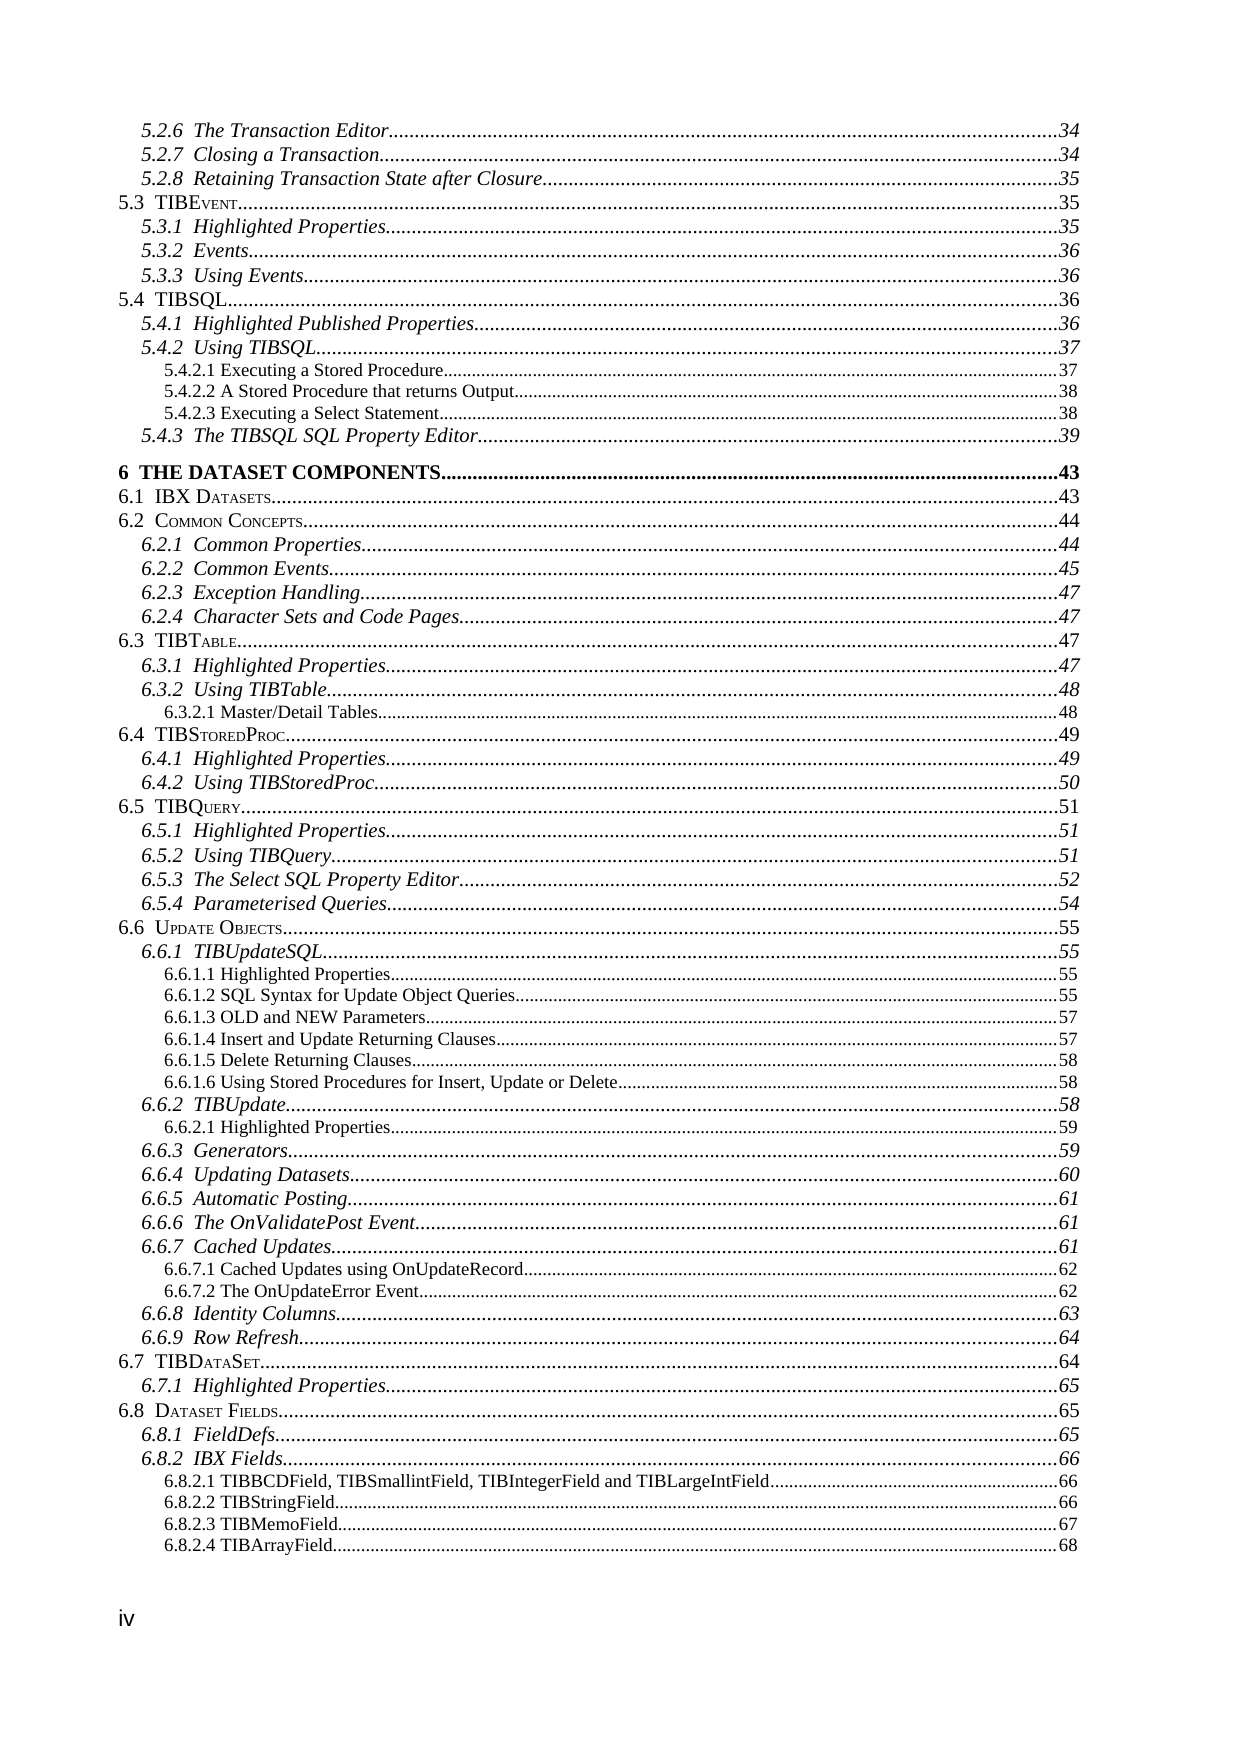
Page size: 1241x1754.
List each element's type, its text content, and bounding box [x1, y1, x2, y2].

text 6.4.2 Using TIBStoredProc 50 [141, 770, 1122, 794]
text 6.5.2 Using TIBQuery 51 [141, 842, 1122, 867]
text 6.8.2.2 TIBStringField 66 [164, 1491, 1122, 1513]
text 6.3.1 Highlighted Properties 47 [141, 652, 1122, 677]
text 6.2 Common Concepts 44 [118, 508, 1122, 532]
text 5.4.1 Highlighted Published Properties 36 [141, 311, 1122, 335]
text 6.6.1.1 Highlighted Properties 55 [164, 963, 1122, 984]
text 6.8.1 FieldDefs 65 [141, 1422, 1122, 1446]
text 5.4 TIBSQL 36 [118, 287, 1122, 311]
text 6.6.7 Cached Updates 61 [141, 1234, 1122, 1258]
text 6.2.3 Exception Handling 47 [141, 580, 1122, 604]
text 6.3.2.1 Master/Detail Tables 48 [164, 701, 1122, 722]
text 6.6.1 TIBUpdateSQL 55 [141, 939, 1122, 963]
text 6.8.2 IBX Fields 66 [141, 1446, 1122, 1470]
text 6 The DataSet Components 43 [118, 460, 1122, 484]
text 6.8.2.3 TIBMemoField 67 [164, 1513, 1122, 1534]
text 6.8 Dataset Fields 65 [118, 1397, 1122, 1422]
text 5.4.2 Using TIBSQL 37 [141, 335, 1122, 359]
text 5.3.2 Events 36 [141, 238, 1122, 262]
text 6.6.1.3 OLD and NEW Parameters 57 [164, 1006, 1122, 1027]
text 6.6.5 Automatic Posting 61 [141, 1186, 1122, 1210]
text 6.6.7.1 Cached Updates using OnUpdateRecord 62 [164, 1258, 1122, 1280]
text 6.6.1.4 Insert and Update Returning Clauses 57 [164, 1027, 1122, 1049]
text 6.6.2 TIBUpdate 58 [141, 1092, 1122, 1116]
text 6.4 TIBStoredProc 49 [118, 722, 1122, 746]
text 5.4.2.3 Executing a Select Statement 38 [164, 402, 1122, 423]
text 6.4.1 Highlighted Properties 49 [141, 746, 1122, 770]
text 6.6.9 Row Refresh 64 [141, 1325, 1122, 1349]
text 6.6.3 Generators 59 [141, 1138, 1122, 1162]
text 6.8.2.4 TIBArrayField 68 [164, 1534, 1122, 1556]
text 6.1 IBX Datasets 43 [118, 484, 1122, 508]
text 5.3 TIBEvent 35 [118, 190, 1122, 214]
text 6.2.4 Character Sets and Code Pages 47 [141, 604, 1122, 628]
text 6.6.4 Updating Datasets 60 [141, 1162, 1122, 1186]
text 6.2.2 Common Events 45 [141, 556, 1122, 580]
text 6.7 TIBDataSet 64 [118, 1349, 1122, 1373]
text 6.3 TIBTable 47 [118, 628, 1122, 652]
text 6.6.7.2 The OnUpdateError Event 62 [164, 1280, 1122, 1301]
text 5.4.3 The TIBSQL SQL Property Editor 39 [141, 423, 1122, 447]
text 6.7.1 Highlighted Properties 65 [141, 1373, 1122, 1397]
text 5.4.2.2 A Stored Procedure that returns Output 38 [164, 380, 1122, 402]
text 6.6.2.1 Highlighted Properties 59 [164, 1116, 1122, 1138]
text 6.6 Update Objects 55 [118, 915, 1122, 939]
text 6.6.1.6 Using Stored Procedures for Insert, Update or Delete 58 [164, 1071, 1122, 1092]
text 5.2.7 Closing a Transaction 34 [141, 142, 1122, 166]
text 6.8.2.1 TIBBCDField, TIBSmallintField, TIBIntegerField and TIBLargeIntField 66 [164, 1470, 1122, 1491]
text 5.2.8 Retaining Transaction State after Closure 35 [141, 166, 1122, 190]
text 5.2.6 The Transaction Editor 34 [141, 118, 1122, 142]
text 6.5.3 The Select SQL Property Editor 52 [141, 867, 1122, 891]
text 6.2.1 Common Properties 44 [141, 532, 1122, 556]
text 6.5.4 Parameterised Queries 54 [141, 891, 1122, 915]
text 6.6.8 Identity Columns 63 [141, 1301, 1122, 1325]
text 6.6.1.2 SQL Syntax for Update Object Queries 55 [164, 984, 1122, 1006]
text 5.4.2.1 Executing a Stored Procedure 37 [164, 359, 1122, 380]
text 6.6.1.5 Delete Returning Clauses 58 [164, 1049, 1122, 1071]
text 5.3.3 Using Events 36 [141, 262, 1122, 287]
text 6.5 TIBQuery 51 [118, 794, 1122, 818]
text 6.6.6 The OnValidatePost Event 61 [141, 1210, 1122, 1234]
text 6.3.2 Using TIBTable 48 [141, 677, 1122, 701]
text 5.3.1 Highlighted Properties 35 [141, 214, 1122, 238]
text 6.5.1 Highlighted Properties 51 [141, 818, 1122, 842]
